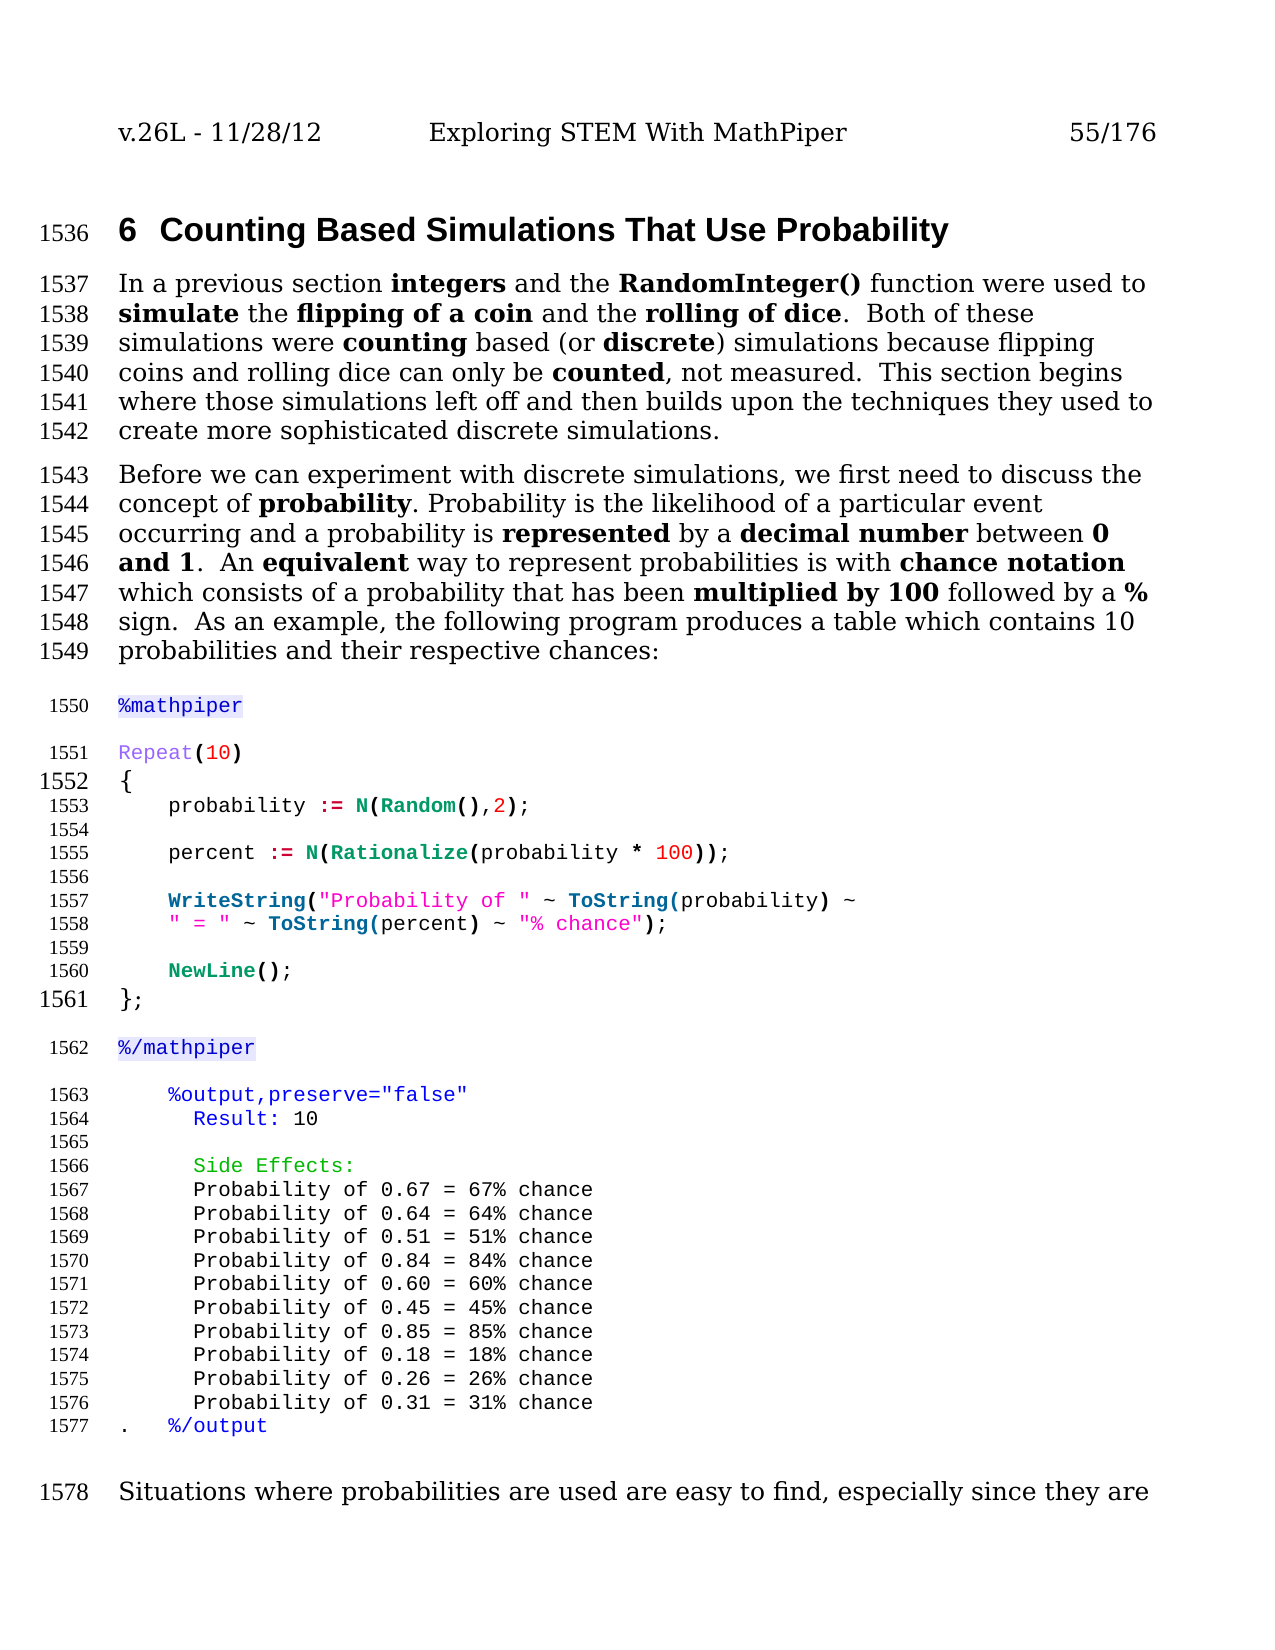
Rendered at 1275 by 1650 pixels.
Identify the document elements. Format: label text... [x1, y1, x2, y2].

text %mathpiper [118, 695, 1157, 718]
text " = " ~ ToString(percent) ~ "% chance"); [118, 913, 1157, 937]
text Probability of 0.51 = 51% chance [118, 1226, 1157, 1250]
text Repeat(10) [118, 742, 1157, 766]
text Probability of 0.84 = 84% chance [118, 1250, 1157, 1273]
text WriteString("Probability of " ~ ToString(probability) ~ [118, 889, 1157, 913]
text probability := N(Random(),2); [118, 795, 1157, 819]
text Before we can experiment with discrete simulations, we first need to discuss the concept of probability. Probability is the likelihood of a particular event occurring and a probability is represented by a decimal number between 0 and 1. An equivalent way to represent probabilities is with chance notation which consists of a probability that has been multiplied by 100 followed by a % sign. As an example, the following program produces a table which contains 10 probabilities and their respective chances: [118, 460, 1157, 665]
text Probability of 0.64 = 64% chance [118, 1202, 1157, 1226]
text Probability of 0.85 = 85% chance [118, 1321, 1157, 1344]
text percent := N(Rationalize(probability * 100)); [118, 842, 1157, 866]
text Probability of 0.45 = 45% chance [118, 1297, 1157, 1321]
text }; [118, 984, 1157, 1013]
text Probability of 0.31 = 31% chance [118, 1392, 1157, 1415]
subtitle Counting Based Simulations That Use Probability [118, 210, 1157, 248]
text NewLine(); [118, 961, 1157, 984]
text Probability of 0.67 = 67% chance [118, 1179, 1157, 1202]
text Result: 10 [118, 1108, 1157, 1132]
text Situations where probabilities are used are easy to find, especially since they are [118, 1477, 1157, 1507]
text Probability of 0.18 = 18% chance [118, 1344, 1157, 1368]
text %/mathpiper [118, 1037, 1157, 1061]
text { [118, 766, 1157, 795]
text . %/output [118, 1415, 1157, 1439]
text Probability of 0.60 = 60% chance [118, 1273, 1157, 1297]
text Side Effects: [118, 1155, 1157, 1179]
text %output,preserve="false" [118, 1084, 1157, 1108]
text In a previous section integers and the RandomInteger() function were used to simulate the flipping of a coin and the rolling of dice. Both of these simulations were counting based (or discrete) simulations because flipping coins and rolling dice can only be counted, not measured. This section begins where those simulations left off and then builds upon the techniques they used to create more sophisticated discrete simulations. [118, 269, 1157, 445]
text Probability of 0.26 = 26% chance [118, 1368, 1157, 1392]
